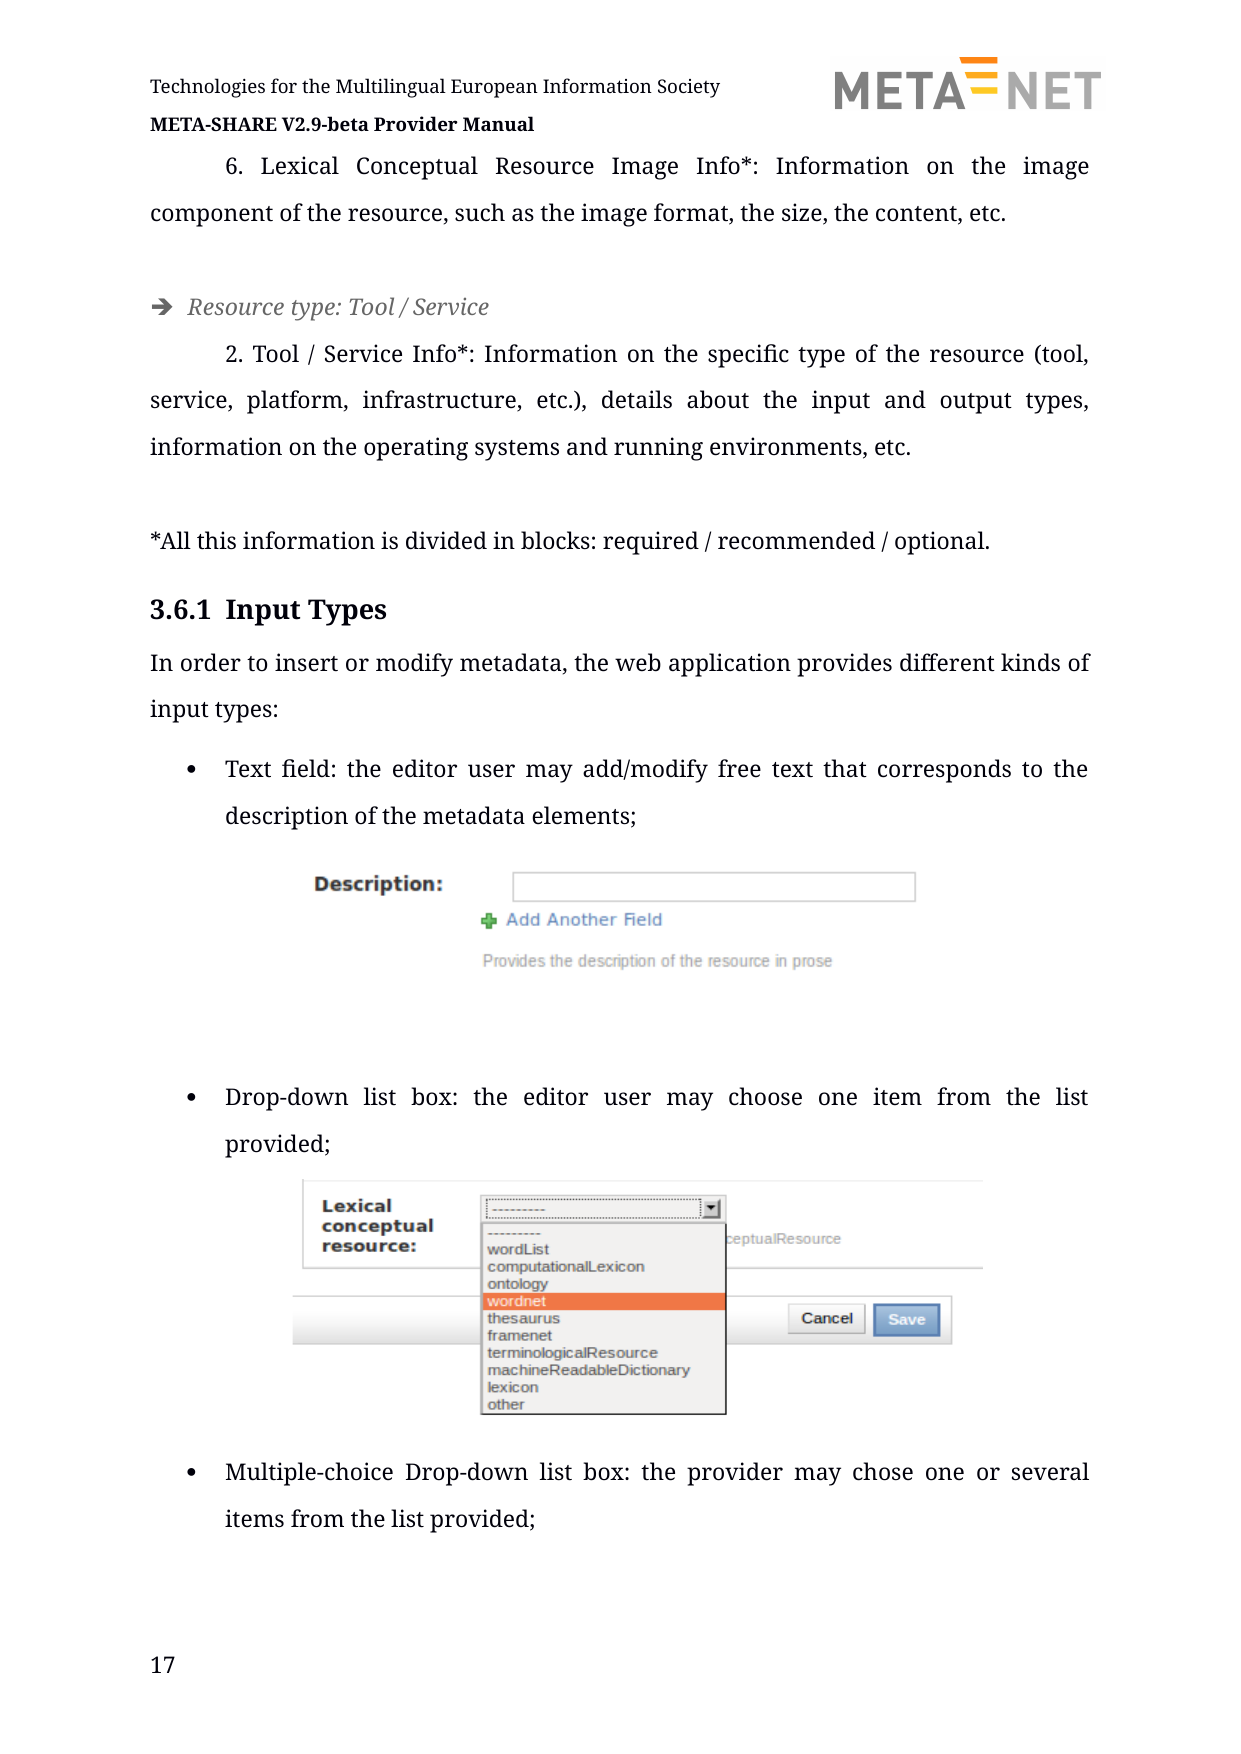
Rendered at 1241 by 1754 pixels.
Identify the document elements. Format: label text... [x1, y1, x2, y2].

text *All this information is divided in blocks: required / recommended / optional. [150, 525, 1090, 556]
list Multiple-choice Drop-down list box: the provider may chose one or several items from the list provided; [187, 1456, 1090, 1534]
list Resource type: Tool / Service [150, 291, 1090, 322]
text 6. Lexical Conceptual Resource Image Info*: Information on the image component of the resource, such as the image format, the size, the content, etc. [150, 150, 1090, 228]
list Drop-down list box: the editor user may choose one item from the list provided; [187, 1081, 1090, 1159]
picture [300, 858, 935, 975]
picture [830, 56, 1106, 111]
text 2. Tool / Service Info*: Information on the specific type of the resource (tool, service, platform, infrastructure, etc.), details about the input and output types, information on the operating systems and running environments, etc. [150, 337, 1090, 462]
subtitle Input Types [150, 591, 1090, 628]
text In order to insert or modify metadata, the web application provides different kinds of input types: [150, 646, 1090, 724]
list Text field: the editor user may add/modify free text that corresponds to the description of the metadata elements; [187, 753, 1090, 831]
picture [292, 1179, 983, 1423]
